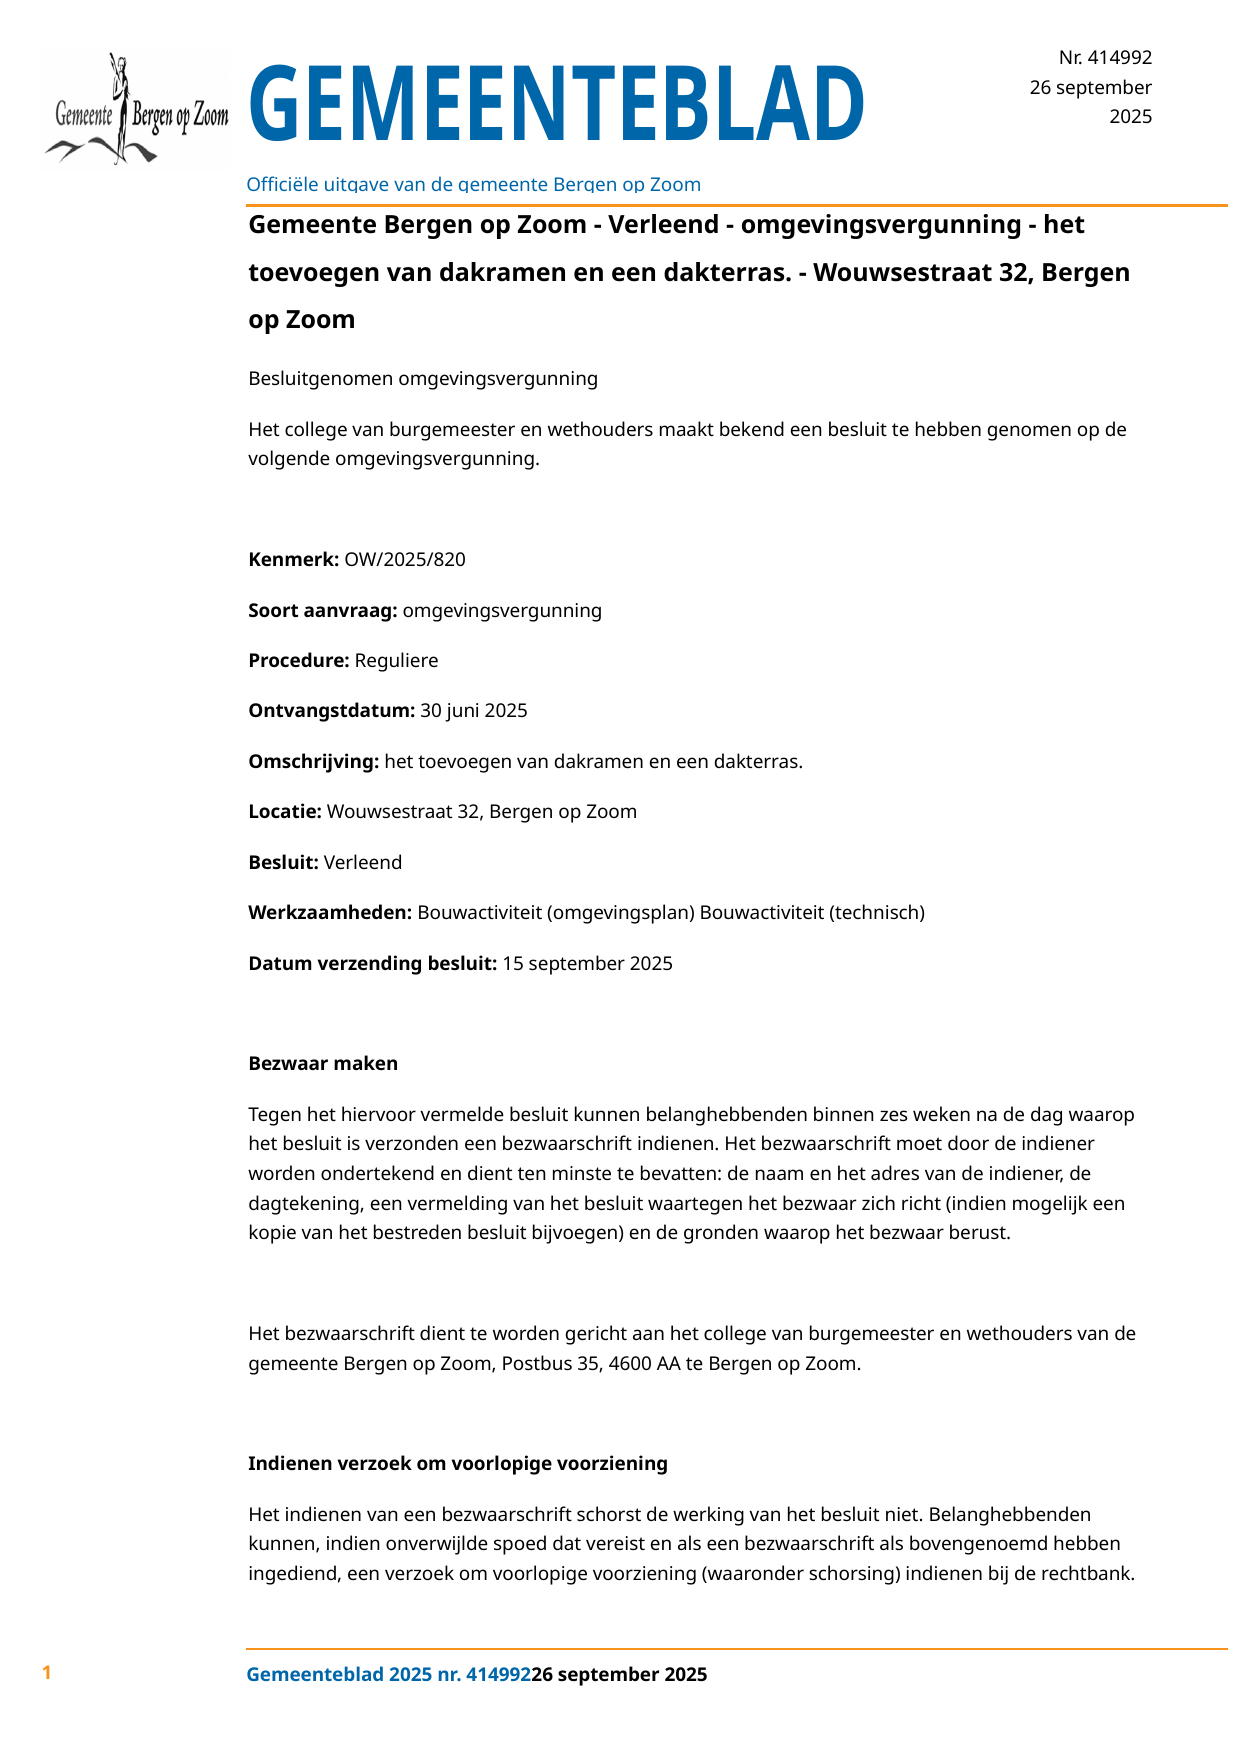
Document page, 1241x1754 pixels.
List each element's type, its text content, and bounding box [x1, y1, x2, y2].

text Datum verzending besluit: 15 september 2025 [248, 950, 1152, 975]
text Besluit: Verleend [248, 849, 1152, 874]
text Tegen het hiervoor vermelde besluit kunnen belanghebbenden binnen zes weken na de dag waarop het besluit is verzonden een bezwaarschrift indienen. Het bezwaarschrift moet door de indiener worden ondertekend en dient ten minste te bevatten: de naam en het adres van de indiener, de dagtekening, een vermelding van het besluit waartegen het bezwaar zich richt (indien mogelijk een kopie van het bestreden besluit bijvoegen) en de gronden waarop het bezwaar berust. [248, 1101, 1152, 1245]
text Omschrijving: het toevoegen van dakramen en een dakterras. [248, 748, 1152, 774]
text Procedure: Reguliere [248, 647, 1152, 673]
text Besluitgenomen omgevingsvergunning [248, 366, 1152, 391]
text Ontvangstdatum: 30 juni 2025 [248, 698, 1152, 723]
text Het bezwaarschrift dient te worden gericht aan het college van burgemeester en wethouders van de gemeente Bergen op Zoom, Postbus 35, 4600 AA te Bergen op Zoom. [248, 1320, 1152, 1375]
text Het college van burgemeester en wethouders maakt bekend een besluit te hebben genomen op de volgende omgevingsvergunning. [248, 416, 1152, 471]
text Gemeente Bergen op Zoom - Verleend - omgevingsvergunning - het toevoegen van dakramen en een dakterras. - Wouwsestraat 32, Bergen op Zoom [248, 207, 1152, 336]
text Locatie: Wouwsestraat 32, Bergen op Zoom [248, 798, 1152, 824]
text Bezwaar maken [248, 1051, 1152, 1076]
picture [41, 47, 231, 172]
text Het indienen van een bezwaarschrift schorst de werking van het besluit niet. Belanghebbenden kunnen, indien onverwijlde spoed dat vereist en als een bezwaarschrift als bovengenoemd hebben ingediend, een verzoek om voorlopige voorziening (waaronder schorsing) indienen bij de rechtbank. [248, 1501, 1152, 1586]
text Indienen verzoek om voorlopige voorziening [248, 1451, 1152, 1476]
text Soort aanvraag: omgevingsvergunning [248, 597, 1152, 622]
text Kenmerk: OW/2025/820 [248, 546, 1152, 572]
text Werkzaamheden: Bouwactiviteit (omgevingsplan) Bouwactiviteit (technisch) [248, 899, 1152, 925]
